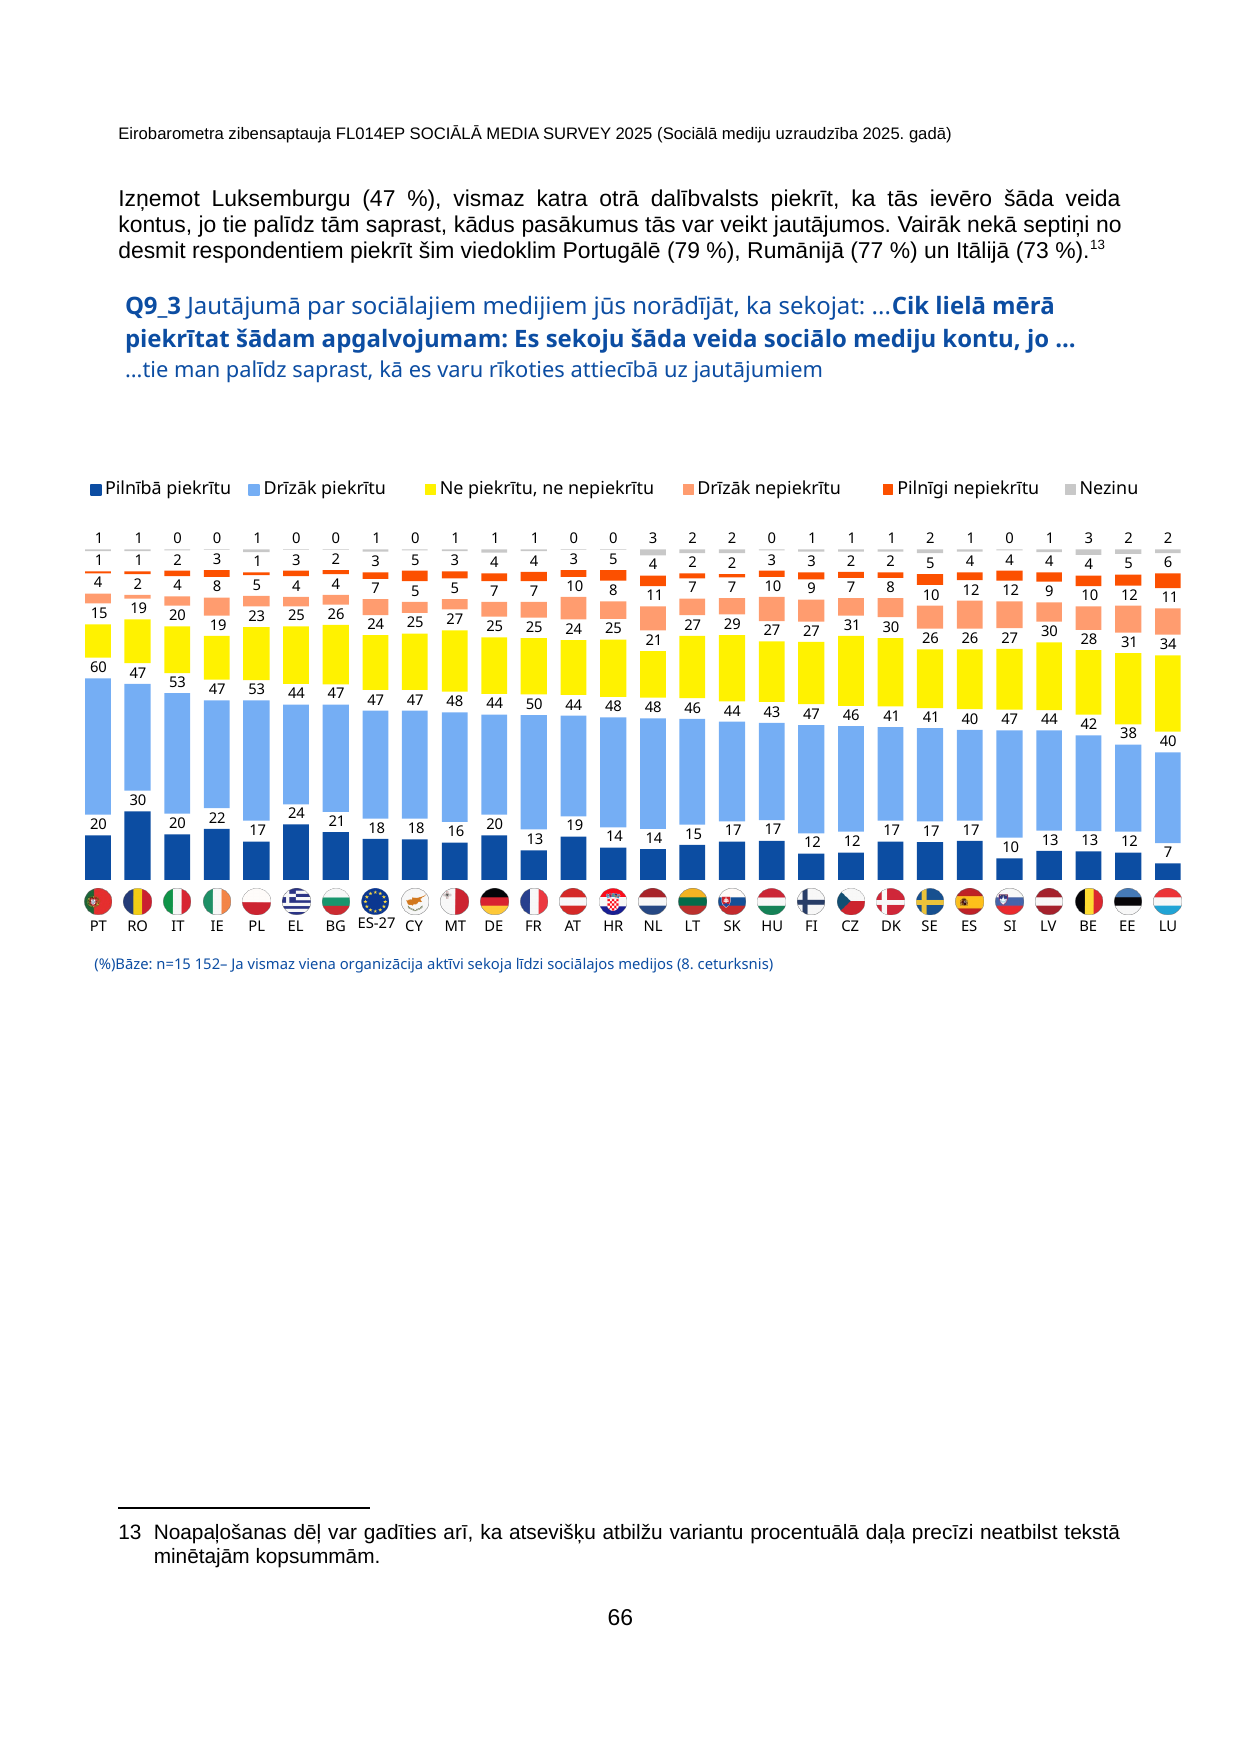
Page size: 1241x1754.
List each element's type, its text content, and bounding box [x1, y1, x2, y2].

picture [1153, 888, 1182, 915]
picture [84, 888, 112, 915]
picture [559, 888, 587, 915]
picture [440, 888, 469, 915]
picture [480, 888, 509, 915]
picture [242, 888, 271, 915]
picture [1114, 888, 1142, 915]
picture [876, 888, 905, 915]
picture [163, 888, 191, 915]
picture [401, 888, 429, 915]
picture [123, 888, 152, 915]
picture [282, 888, 311, 915]
picture [361, 888, 389, 915]
picture [678, 888, 707, 915]
picture [520, 888, 548, 915]
picture [916, 888, 944, 915]
picture [599, 888, 627, 915]
picture [322, 888, 350, 915]
picture [638, 888, 667, 915]
picture [757, 888, 786, 915]
picture [797, 888, 825, 915]
picture [995, 888, 1024, 915]
picture [1075, 888, 1103, 915]
picture [203, 888, 231, 915]
picture [1035, 888, 1063, 915]
text Noapaļošanas dēļ var gadīties arī, ka atsevišķu atbilžu variantu procentuālā daļa precīzi neatbilst tekstā minētajām kopsummām. [118, 1520, 1122, 1568]
picture [955, 888, 984, 915]
picture [718, 888, 746, 915]
picture [837, 888, 865, 915]
text Izņemot Luksemburgu (47 %), vismaz katra otrā dalībvalsts piekrīt, ka tās ievēro šāda veida kontus, jo tie palīdz tām saprast, kādus pasākumus tās var veikt jautājumos. Vairāk nekā septiņi no desmit respondentiem piekrīt šim viedoklim Portugālē (79 %), Rumānijā (77 %) un Itālijā (73 %). [118, 184, 1122, 264]
